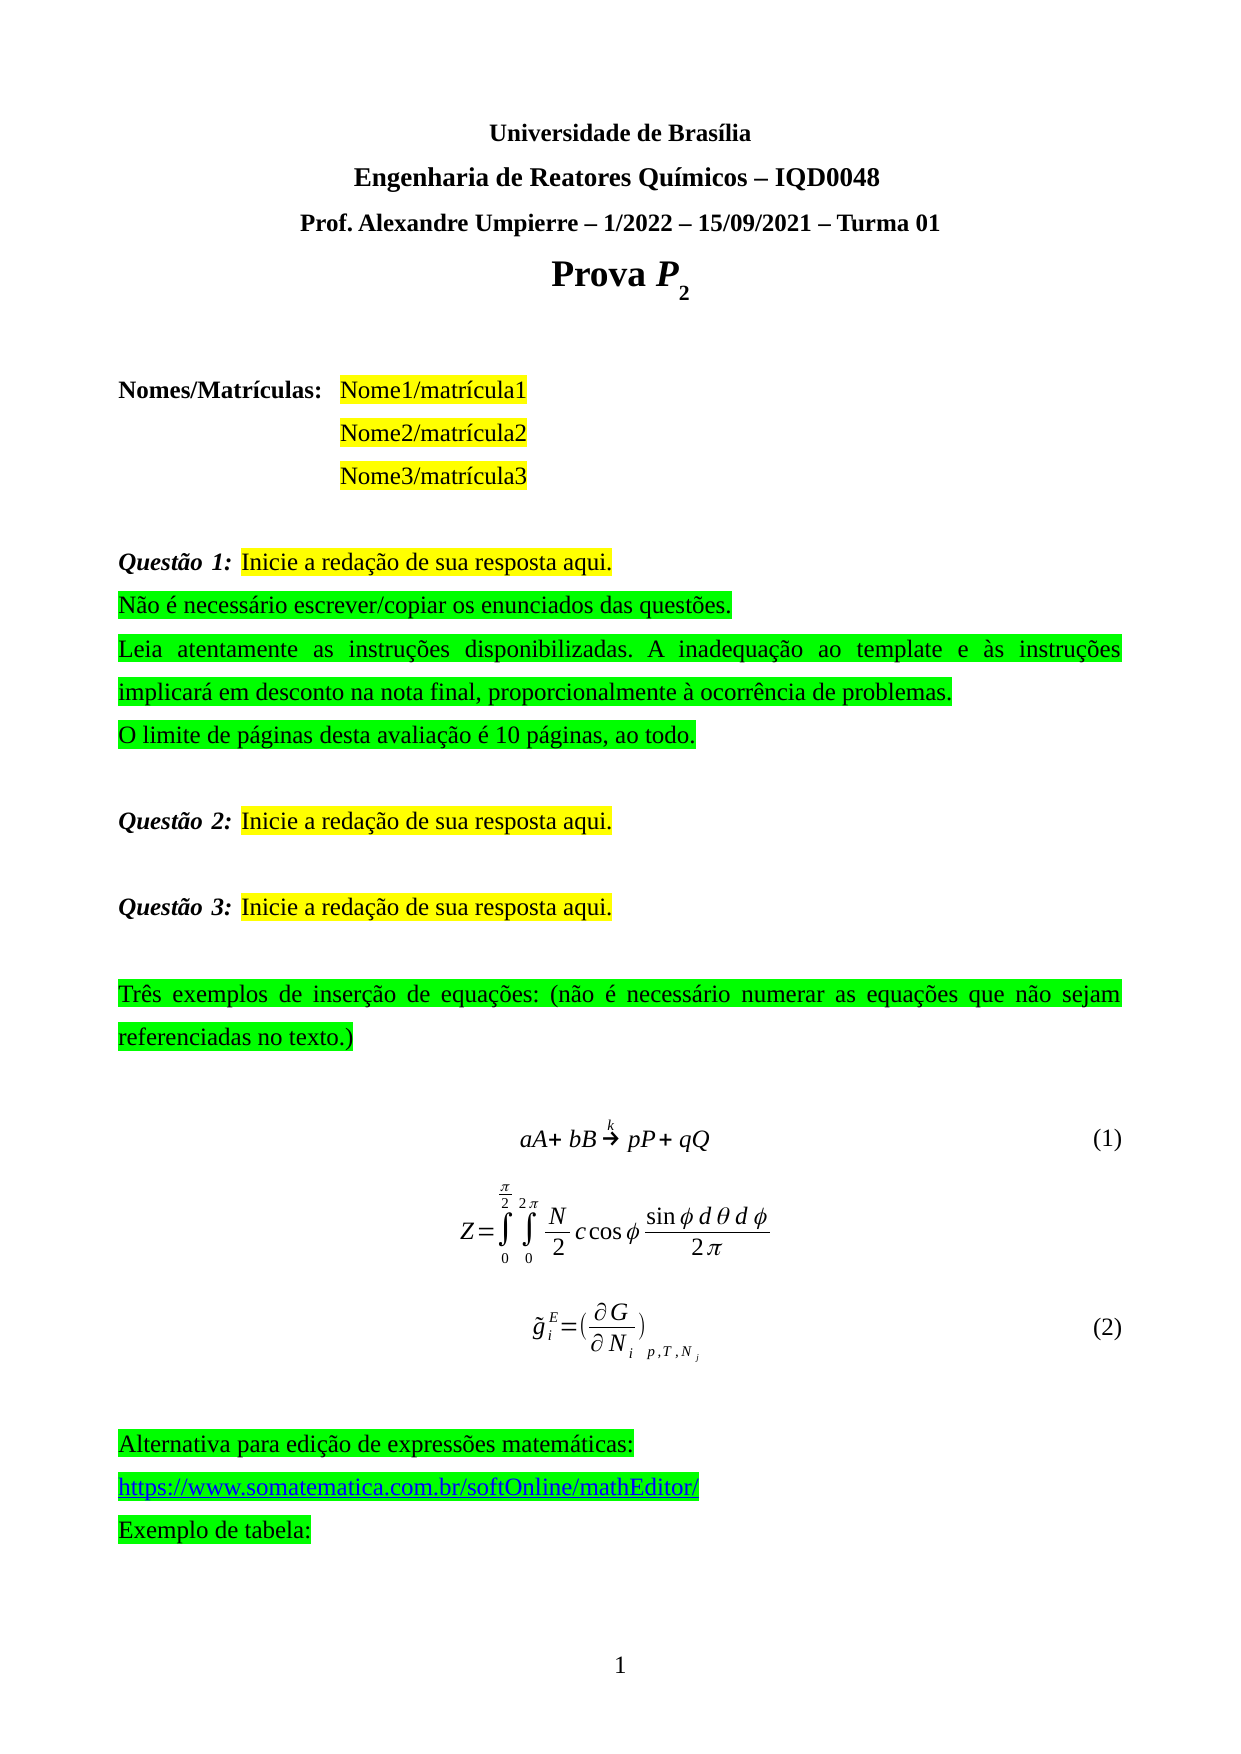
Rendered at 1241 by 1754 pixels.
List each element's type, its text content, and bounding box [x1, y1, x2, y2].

text Alternativa para edição de expressões matemáticas: [118, 1429, 1122, 1457]
text (1) [118, 1117, 1122, 1152]
text Universidade de Brasília [118, 118, 1122, 147]
text (2) [118, 1298, 1122, 1362]
text Leia atentamente as instruções disponibilizadas. A inadequação ao template e às instruções implicará em desconto na nota final, proporcionalmente à ocorrência de problemas. [118, 634, 1122, 706]
text Prof. Alexandre Umpierre – 1/2022 – 15/09/2021 – Turma 01 [118, 208, 1122, 237]
text O limite de páginas desta avaliação é 10 páginas, ao todo. [118, 720, 1122, 749]
text Nome2/matrícula2 [118, 418, 1122, 447]
text Questão 3: Inicie a redação de sua resposta aqui. [118, 892, 1122, 921]
text Prova P2 [118, 251, 1122, 305]
text Exemplo de tabela: [118, 1515, 1122, 1544]
text Três exemplos de inserção de equações: (não é necessário numerar as equações que não sejam referenciadas no texto.) [118, 979, 1122, 1051]
text Nomes/Matrículas: Nome1/matrícula1 [118, 375, 1122, 404]
text Não é necessário escrever/copiar os enunciados das questões. [118, 591, 1122, 619]
text https://www.somatematica.com.br/softOnline/mathEditor/ [118, 1472, 1122, 1501]
text Questão 2: Inicie a redação de sua resposta aqui. [118, 806, 1122, 835]
text Nome3/matrícula3 [118, 461, 1122, 490]
text Questão 1: Inicie a redação de sua resposta aqui. [118, 547, 1122, 576]
text Engenharia de Reatores Químicos – IQD0048 [118, 161, 1122, 192]
